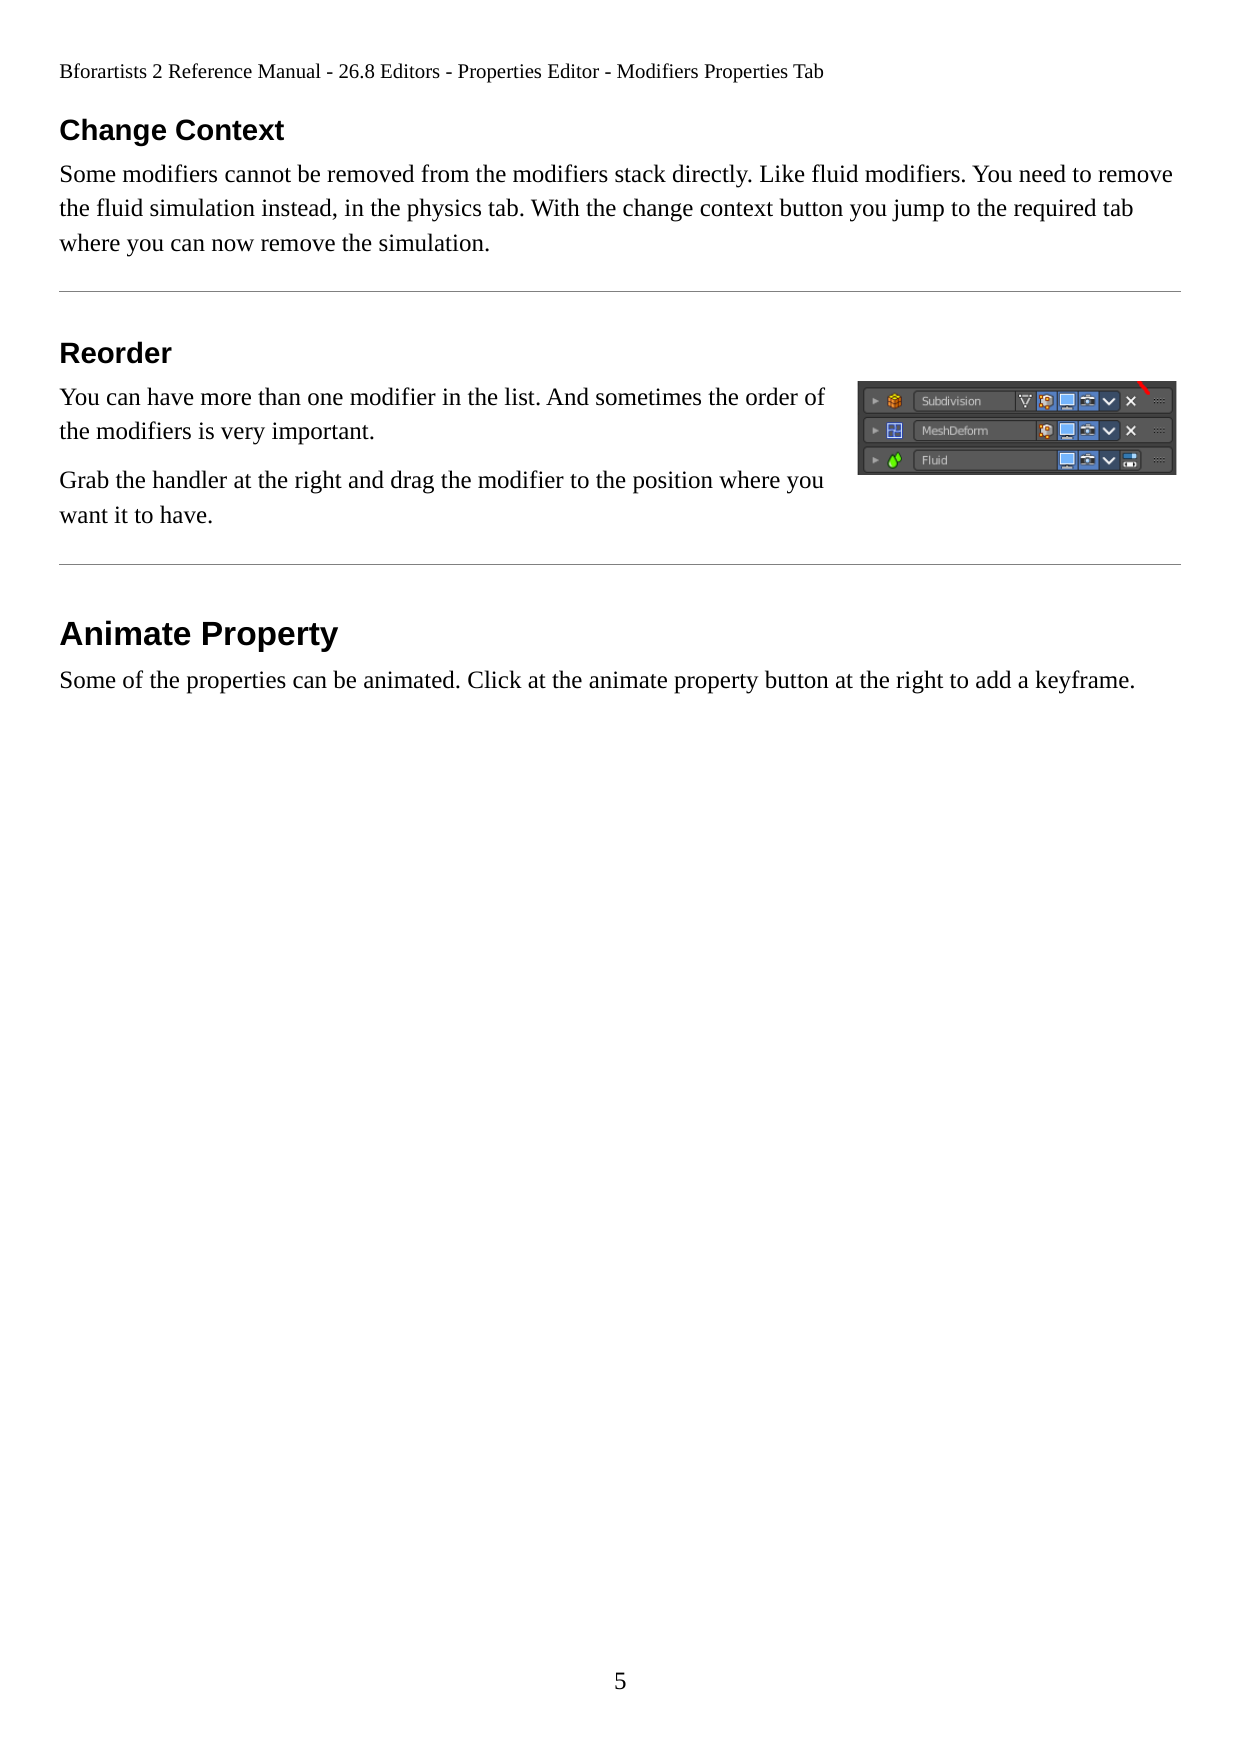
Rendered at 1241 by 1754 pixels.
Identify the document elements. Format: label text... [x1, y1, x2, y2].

text Some of the properties can be animated. Click at the animate property button at the right to add a keyframe. [59, 665, 1181, 694]
text Grab the handler at the right and drag the modifier to the position where you want it to have. [59, 465, 1181, 529]
picture [857, 381, 1177, 475]
subtitle Animate Property [59, 614, 1181, 653]
text You can have more than one modifier in the list. And sometimes the order of the modifiers is very important. [59, 382, 857, 445]
text Some modifiers cannot be removed from the modifiers stack directly. Like fluid modifiers. You need to remove the fluid simulation instead, in the physics tab. With the change context button you jump to the required tab where you can now remove the simulation. [59, 159, 1181, 257]
subtitle Reorder [59, 336, 1181, 369]
subtitle Change Context [59, 113, 1181, 146]
